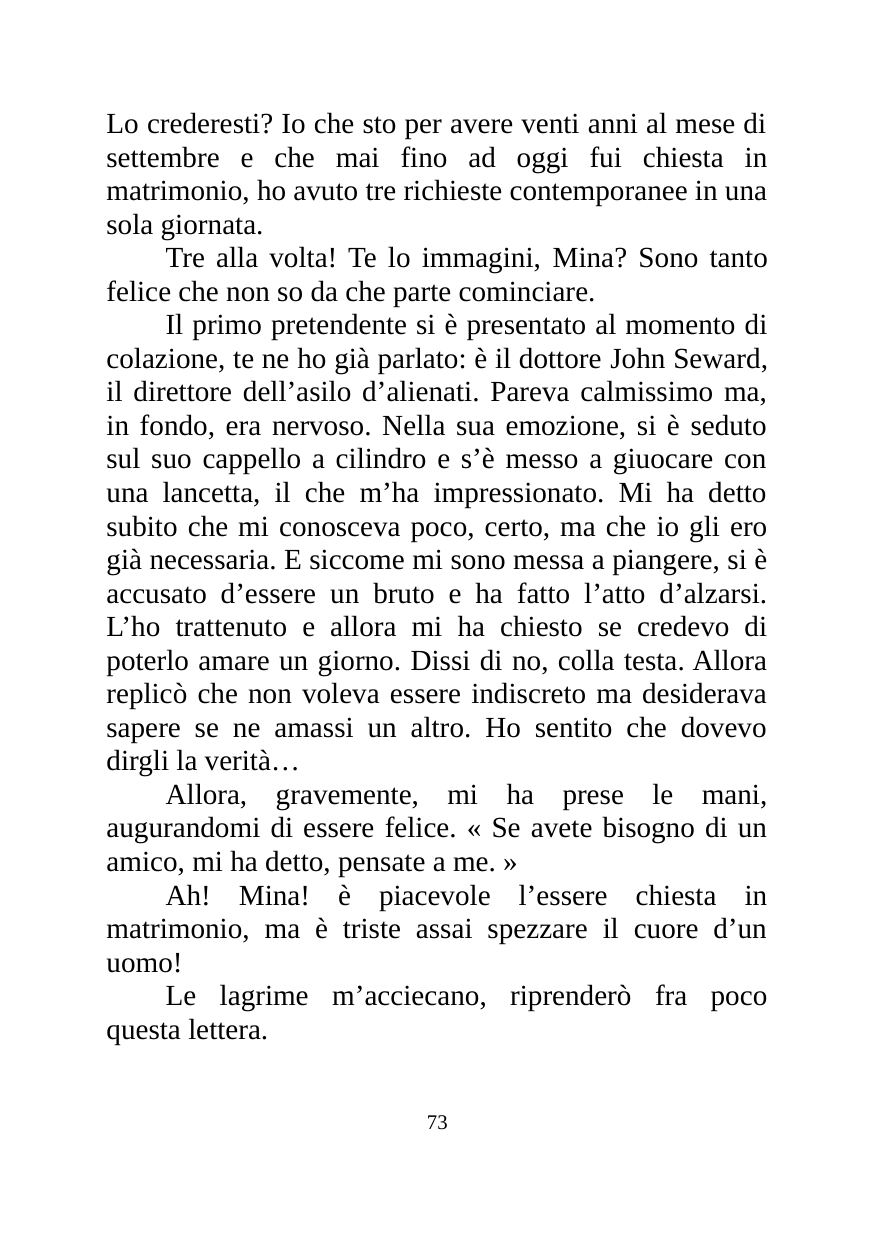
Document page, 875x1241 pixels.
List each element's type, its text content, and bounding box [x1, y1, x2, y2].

text Le lagrime m’acciecano, riprenderò fra poco questa lettera. [106, 978, 768, 1045]
text Ah! Mina! è piacevole l’essere chiesta in matrimonio, ma è triste assai spezzare il cuore d’un uomo! [106, 878, 768, 978]
text Il primo pretendente si è presentato al momento di colazione, te ne ho già parlato: è il dottore John Seward, il direttore dell’asilo d’alienati. Pareva calmissimo ma, in fondo, era nervoso. Nella sua emozione, si è seduto sul suo cappello a cilindro e s’è messo a giuocare con una lancetta, il che m’ha impressionato. Mi ha detto subito che mi conosceva poco, certo, ma che io gli ero già necessaria. E siccome mi sono messa a piangere, si è accusato d’essere un bruto e ha fatto l’atto d’alzarsi. L’ho trattenuto e allora mi ha chiesto se credevo di poterlo amare un giorno. Dissi di no, colla testa. Allora replicò che non voleva essere indiscreto ma desiderava sapere se ne amassi un altro. Ho sentito che dovevo dirgli la verità… [106, 307, 768, 777]
text Lo crederesti? Io che sto per avere venti anni al mese di settembre e che mai fino ad oggi fui chiesta in matrimonio, ho avuto tre richieste contemporanee in una sola giornata. [106, 106, 768, 240]
text Tre alla volta! Te lo immagini, Mina? Sono tanto felice che non so da che parte cominciare. [106, 240, 768, 307]
text Allora, gravemente, mi ha prese le mani, augurandomi di essere felice. « Se avete bisogno di un amico, mi ha detto, pensate a me. » [106, 777, 768, 878]
